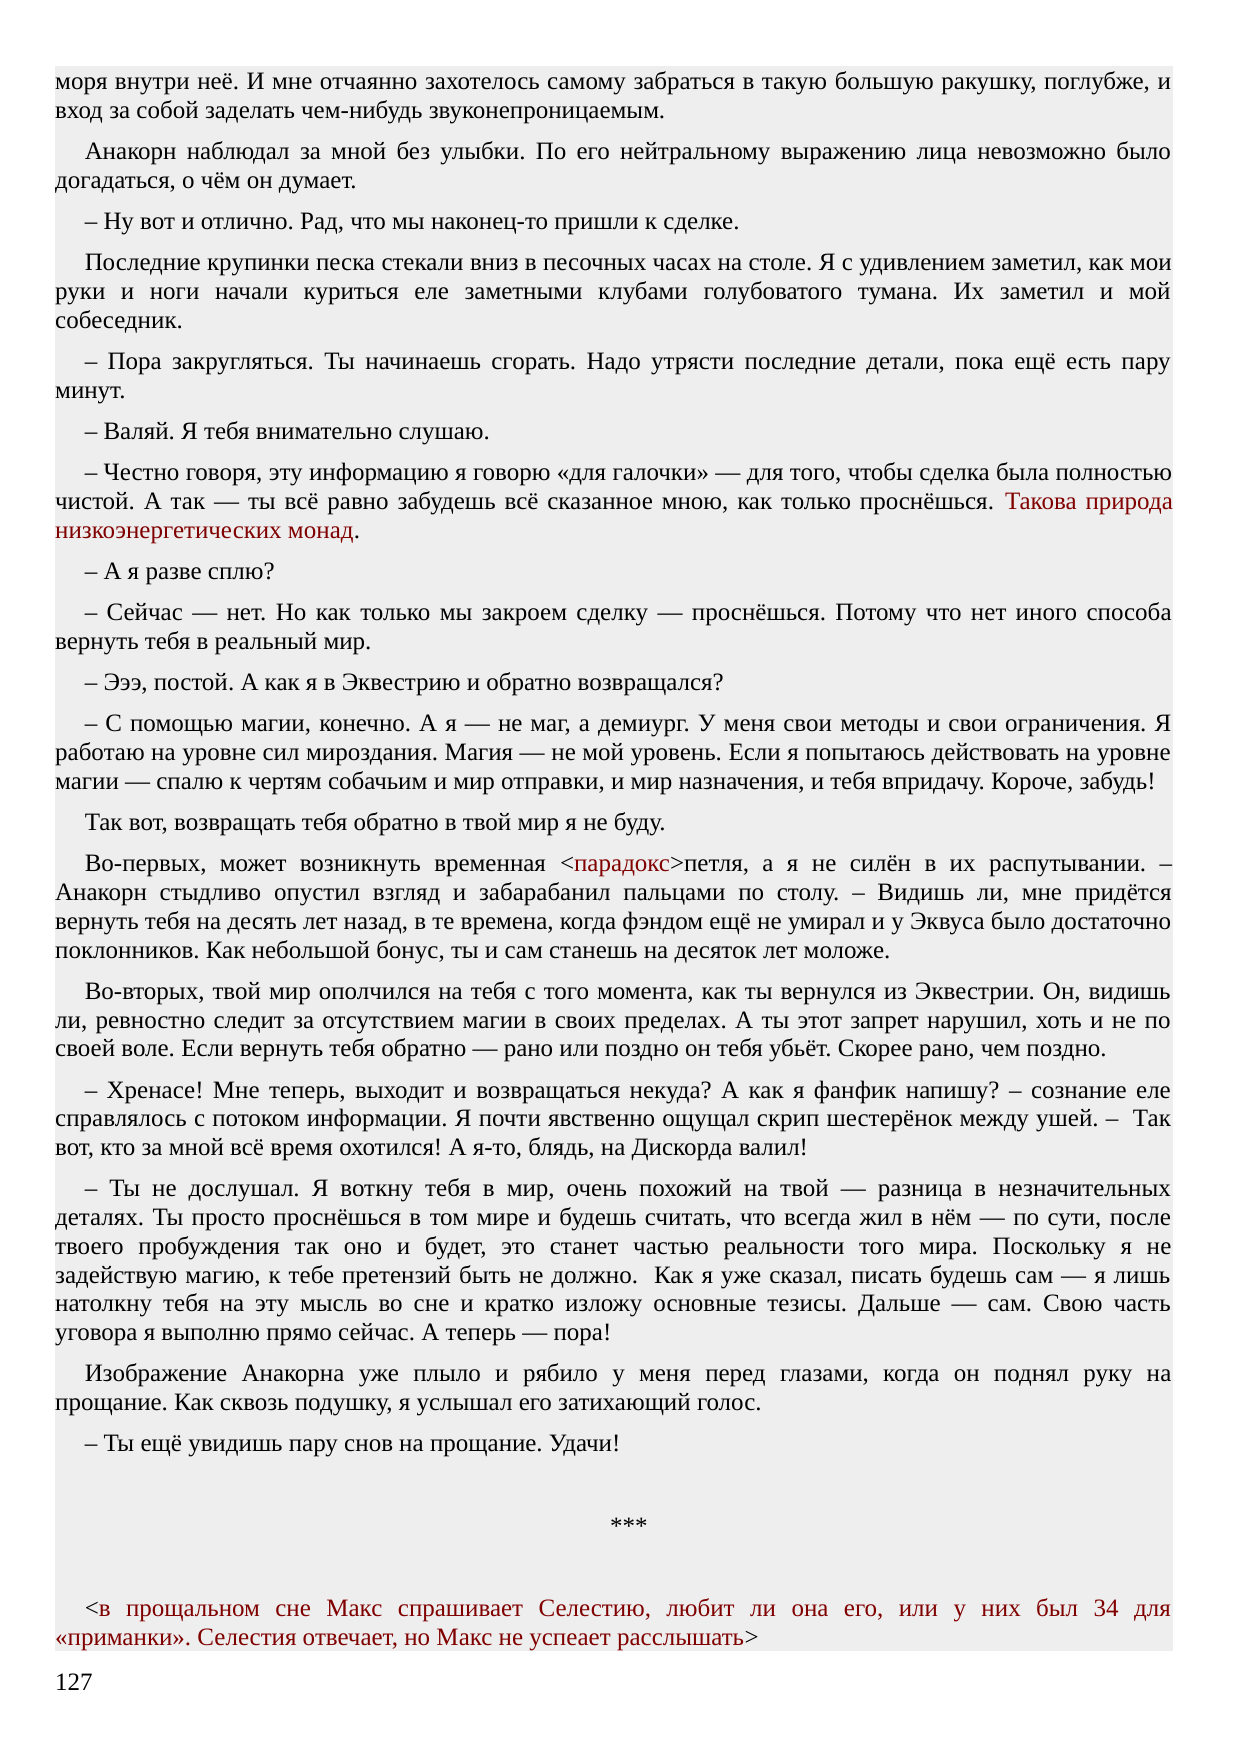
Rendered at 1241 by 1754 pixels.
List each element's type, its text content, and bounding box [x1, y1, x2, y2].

text – Пора закругляться. Ты начинаешь сгорать. Надо утрясти последние детали, пока ещё есть пару минут. [55, 346, 1173, 403]
text – Эээ, постой. А как я в Эквестрию и обратно возвращался? [55, 667, 1173, 696]
text – Ты ещё увидишь пару снов на прощание. Удачи! [55, 1428, 1173, 1457]
text – Сейчас — нет. Но как только мы закроем сделку — проснёшься. Потому что нет иного способа вернуть тебя в реальный мир. [55, 597, 1173, 655]
text Последние крупинки песка стекали вниз в песочных часах на столе. Я с удивлением заметил, как мои руки и ноги начали куриться еле заметными клубами голубоватого тумана. Их заметил и мой собеседник. [55, 247, 1173, 333]
text моря внутри неё. И мне отчаянно захотелось самому забраться в такую большую ракушку, поглубже, и вход за собой заделать чем-нибудь звуконепроницаемым. [55, 66, 1173, 123]
text Во-первых, может возникнуть временная <парадокс>петля, а я не силён в их распутывании. – Анакорн стыдливо опустил взгляд и забарабанил пальцами по столу. – Видишь ли, мне придётся вернуть тебя на десять лет назад, в те времена, когда фэндом ещё не умирал и у Эквуса было достаточно поклонников. Как небольшой бонус, ты и сам станешь на десяток лет моложе. [55, 848, 1173, 963]
text – А я разве сплю? [55, 556, 1173, 585]
text Так вот, возвращать тебя обратно в твой мир я не буду. [55, 807, 1173, 836]
text <в прощальном сне Макс спрашивает Селестию, любит ли она его, или у них был 34 для «приманки». Селестия отвечает, но Макс не успеает расслышать> [55, 1593, 1173, 1651]
text Анакорн наблюдал за мной без улыбки. По его нейтральному выражению лица невозможно было догадаться, о чём он думает. [55, 136, 1173, 193]
text – Хренасе! Мне теперь, выходит и возвращаться некуда? А как я фанфик напишу? – сознание еле справлялось с потоком информации. Я почти явственно ощущал скрип шестерёнок между ушей. – Так вот, кто за мной всё время охотился! А я-то, блядь, на Дискорда валил! [55, 1075, 1173, 1161]
text – Ну вот и отлично. Рад, что мы наконец-то пришли к сделке. [55, 206, 1173, 235]
text Изображение Анакорна уже плыло и рябило у меня перед глазами, когда он поднял руку на прощание. Как сквозь подушку, я услышал его затихающий голос. [55, 1358, 1173, 1416]
text Во-вторых, твой мир ополчился на тебя с того момента, как ты вернулся из Эквестрии. Он, видишь ли, ревностно следит за отсутствием магии в своих пределах. А ты этот запрет нарушил, хоть и не по своей воле. Если вернуть тебя обратно — рано или поздно он тебя убьёт. Скорее рано, чем поздно. [55, 976, 1173, 1062]
text – С помощью магии, конечно. А я — не маг, а демиург. У меня свои методы и свои ограничения. Я работаю на уровне сил мироздания. Магия — не мой уровень. Если я попытаюсь действовать на уровне магии — спалю к чертям собачьим и мир отправки, и мир назначения, и тебя впридачу. Короче, забудь! [55, 708, 1173, 795]
text – Честно говоря, эту информацию я говорю «для галочки» — для того, чтобы сделка была полностью чистой. А так — ты всё равно забудешь всё сказанное мною, как только проснёшься. Такова природа низкоэнергетических монад. [55, 457, 1173, 543]
text – Валяй. Я тебя внимательно слушаю. [55, 416, 1173, 445]
text – Ты не дослушал. Я воткну тебя в мир, очень похожий на твой — разница в незначительных деталях. Ты просто проснёшься в том мире и будешь считать, что всегда жил в нём — по сути, после твоего пробуждения так оно и будет, это станет частью реальности того мира. Поскольку я не задействую магию, к тебе претензий быть не должно. Как я уже сказал, писать будешь сам — я лишь натолкну тебя на эту мысль во сне и кратко изложу основные тезисы. Дальше — сам. Свою часть уговора я выполню прямо сейчас. А теперь — пора! [55, 1173, 1173, 1346]
text *** [55, 1511, 1173, 1540]
